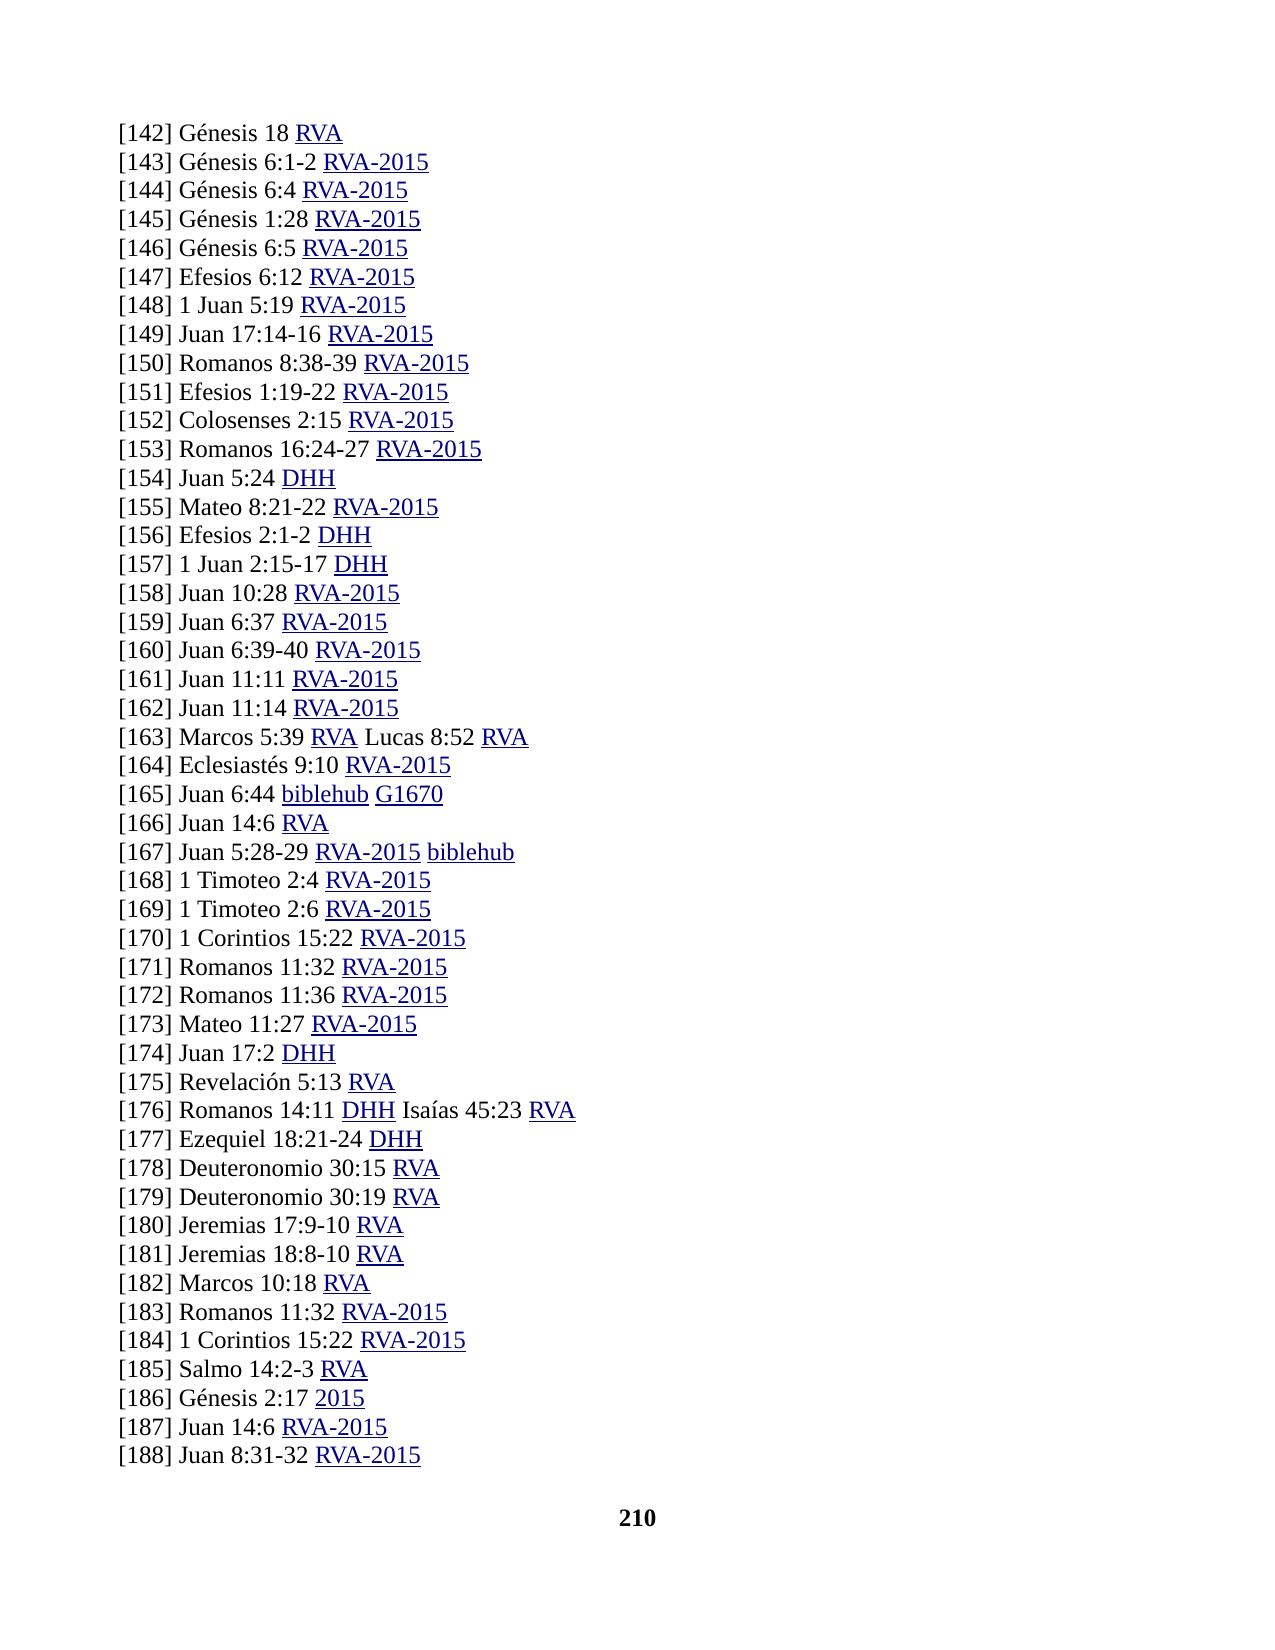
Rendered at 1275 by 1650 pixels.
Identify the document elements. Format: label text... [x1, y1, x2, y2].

text Efesios 2:1-2 DHH [118, 521, 1157, 549]
text Juan 11:14 RVA-2015 [118, 693, 1157, 722]
text Juan 10:28 RVA-2015 [118, 578, 1157, 607]
text Romanos 8:38-39 RVA-2015 [118, 348, 1157, 377]
text Juan 6:44 biblehub G1670 [118, 779, 1157, 808]
text Jeremias 18:8-10 RVA [118, 1239, 1157, 1268]
text Marcos 5:39 RVA Lucas 8:52 RVA [118, 722, 1157, 751]
text Romanos 11:36 RVA-2015 [118, 981, 1157, 1009]
text Juan 5:24 DHH [118, 463, 1157, 492]
text Marcos 10:18 RVA [118, 1268, 1157, 1297]
text Génesis 1:28 RVA-2015 [118, 204, 1157, 233]
text Ezequiel 18:21-24 DHH [118, 1124, 1157, 1153]
text Juan 14:6 RVA-2015 [118, 1412, 1157, 1441]
text 1 Corintios 15:22 RVA-2015 [118, 923, 1157, 952]
text Génesis 18 RVA [118, 118, 1157, 147]
text 1 Timoteo 2:6 RVA-2015 [118, 894, 1157, 923]
text Génesis 6:5 RVA-2015 [118, 233, 1157, 262]
text Juan 11:11 RVA-2015 [118, 664, 1157, 693]
text Deuteronomio 30:15 RVA [118, 1153, 1157, 1182]
text Juan 5:28-29 RVA-2015 biblehub [118, 837, 1157, 866]
text Romanos 14:11 DHH Isaías 45:23 RVA [118, 1096, 1157, 1124]
text Mateo 8:21-22 RVA-2015 [118, 492, 1157, 521]
text Revelación 5:13 RVA [118, 1067, 1157, 1096]
text Romanos 16:24-27 RVA-2015 [118, 434, 1157, 463]
text Mateo 11:27 RVA-2015 [118, 1009, 1157, 1038]
text Deuteronomio 30:19 RVA [118, 1182, 1157, 1211]
text Romanos 11:32 RVA-2015 [118, 1297, 1157, 1326]
text Juan 17:14-16 RVA-2015 [118, 319, 1157, 348]
text 1 Juan 5:19 RVA-2015 [118, 291, 1157, 319]
text Génesis 6:4 RVA-2015 [118, 176, 1157, 204]
text Efesios 6:12 RVA-2015 [118, 262, 1157, 291]
text Colosenses 2:15 RVA-2015 [118, 406, 1157, 434]
text 1 Corintios 15:22 RVA-2015 [118, 1326, 1157, 1354]
text Juan 8:31-32 RVA-2015 [118, 1441, 1157, 1469]
text 1 Timoteo 2:4 RVA-2015 [118, 866, 1157, 894]
text Génesis 2:17 2015 [118, 1383, 1157, 1412]
text Juan 6:39-40 RVA-2015 [118, 636, 1157, 664]
text Juan 6:37 RVA-2015 [118, 607, 1157, 636]
text Eclesiastés 9:10 RVA-2015 [118, 751, 1157, 779]
text Salmo 14:2-3 RVA [118, 1354, 1157, 1383]
text Efesios 1:19-22 RVA-2015 [118, 377, 1157, 406]
text Jeremias 17:9-10 RVA [118, 1211, 1157, 1239]
text Romanos 11:32 RVA-2015 [118, 952, 1157, 981]
text Juan 17:2 DHH [118, 1038, 1157, 1067]
text 1 Juan 2:15-17 DHH [118, 549, 1157, 578]
text Juan 14:6 RVA [118, 808, 1157, 837]
text Génesis 6:1-2 RVA-2015 [118, 147, 1157, 176]
